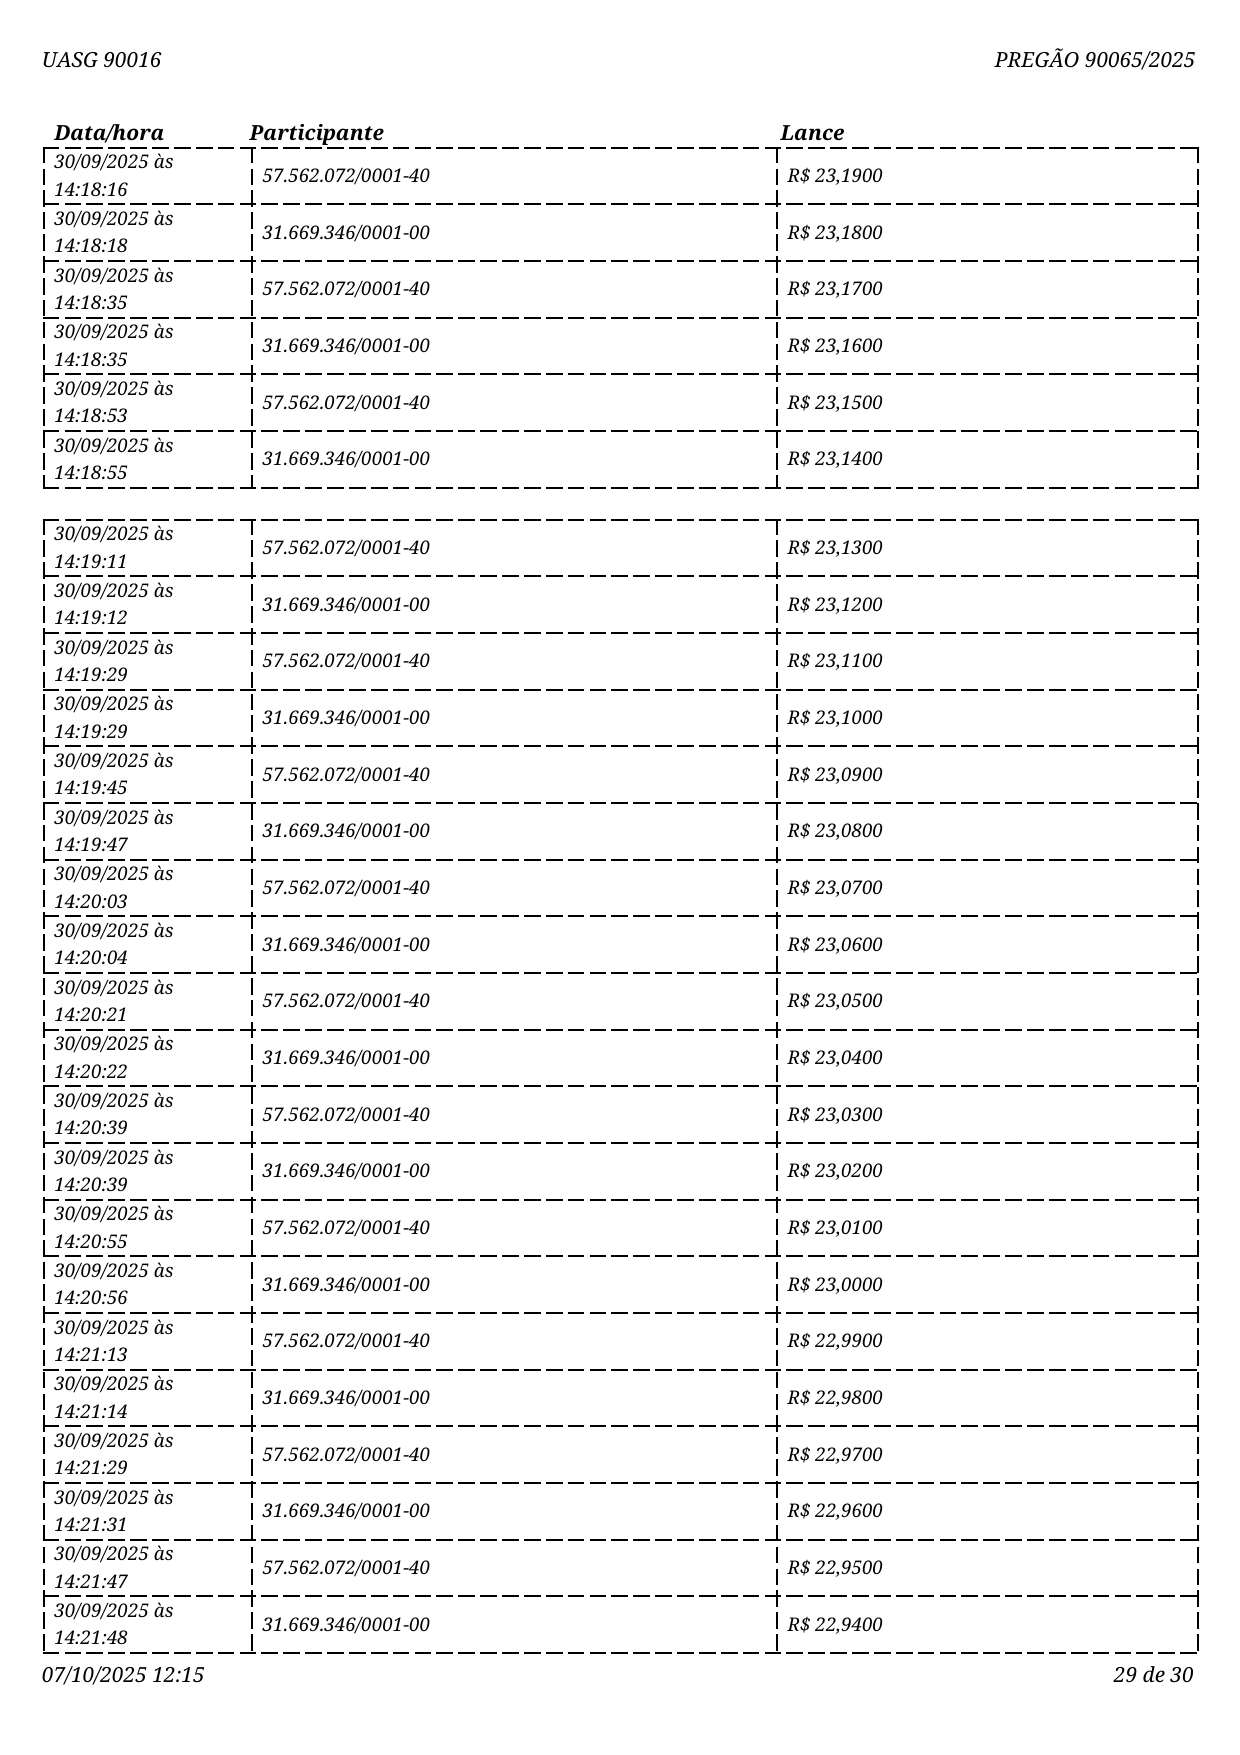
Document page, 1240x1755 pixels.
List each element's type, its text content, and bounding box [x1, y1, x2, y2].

table_cell R$ 23,0400 [777, 1029, 1198, 1085]
table_cell 57.562.072/0001-40 [252, 1199, 777, 1255]
table_cell 30/09/2025 às 14:21:29 [44, 1425, 252, 1482]
table_cell 57.562.072/0001-40 [252, 1539, 777, 1595]
table_cell 30/09/2025 às 14:19:29 [44, 689, 252, 745]
table_cell R$ 23,0800 [777, 802, 1198, 858]
table_cell 30/09/2025 às 14:19:29 [44, 632, 252, 688]
table_cell 31.669.346/0001-00 [252, 1142, 777, 1198]
table_cell R$ 22,9900 [777, 1312, 1198, 1368]
table_cell R$ 23,1200 [777, 575, 1198, 632]
table_cell 30/09/2025 às 14:19:12 [44, 575, 252, 632]
table_cell R$ 22,9500 [777, 1539, 1198, 1595]
table_cell 57.562.072/0001-40 [252, 260, 777, 317]
table_cell R$ 23,1900 [777, 147, 1198, 203]
table_cell 30/09/2025 às 14:18:35 [44, 317, 252, 373]
table_cell 57.562.072/0001-40 [252, 632, 777, 688]
table_cell 30/09/2025 às 14:18:18 [44, 203, 252, 260]
table_cell 57.562.072/0001-40 [252, 972, 777, 1028]
table_cell 30/09/2025 às 14:19:45 [44, 745, 252, 802]
table_header R$ 23,1300 [777, 519, 1198, 575]
table_cell 31.669.346/0001-00 [252, 1595, 777, 1652]
table_cell R$ 23,0300 [777, 1085, 1198, 1142]
table_cell R$ 23,1700 [777, 260, 1198, 317]
table_cell 30/09/2025 às 14:18:35 [44, 260, 252, 317]
table_header 30/09/2025 às 14:19:11 [44, 519, 252, 575]
table_cell 30/09/2025 às 14:21:48 [44, 1595, 252, 1652]
table_cell R$ 22,9700 [777, 1425, 1198, 1482]
table_cell 31.669.346/0001-00 [252, 915, 777, 972]
table_cell R$ 23,0100 [777, 1199, 1198, 1255]
table_cell R$ 23,0200 [777, 1142, 1198, 1198]
table_cell R$ 22,9800 [777, 1369, 1198, 1425]
table_cell R$ 23,0700 [777, 859, 1198, 915]
table_cell R$ 23,0600 [777, 915, 1198, 972]
table_cell 30/09/2025 às 14:20:55 [44, 1199, 252, 1255]
table_cell 30/09/2025 às 14:20:21 [44, 972, 252, 1028]
table_cell R$ 23,1600 [777, 317, 1198, 373]
table_cell 30/09/2025 às 14:20:22 [44, 1029, 252, 1085]
table_cell 30/09/2025 às 14:21:14 [44, 1369, 252, 1425]
table_cell 30/09/2025 às 14:21:31 [44, 1482, 252, 1538]
table_cell 31.669.346/0001-00 [252, 317, 777, 373]
table_cell 30/09/2025 às 14:20:39 [44, 1085, 252, 1142]
table_cell R$ 23,1100 [777, 632, 1198, 688]
table_cell 31.669.346/0001-00 [252, 203, 777, 260]
table_cell 57.562.072/0001-40 [252, 1085, 777, 1142]
table_header 57.562.072/0001-40 [252, 519, 777, 575]
table_cell 30/09/2025 às 14:20:39 [44, 1142, 252, 1198]
table_cell 31.669.346/0001-00 [252, 802, 777, 858]
table_cell R$ 22,9600 [777, 1482, 1198, 1538]
table_cell R$ 23,1800 [777, 203, 1198, 260]
table_cell R$ 23,1500 [777, 373, 1198, 430]
table_cell R$ 22,9400 [777, 1595, 1198, 1652]
table_cell R$ 23,0500 [777, 972, 1198, 1028]
table_cell 57.562.072/0001-40 [252, 859, 777, 915]
table_cell 31.669.346/0001-00 [252, 1029, 777, 1085]
table_cell 57.562.072/0001-40 [252, 745, 777, 802]
table_cell 30/09/2025 às 14:21:13 [44, 1312, 252, 1368]
table_cell 31.669.346/0001-00 [252, 1255, 777, 1312]
table_cell 30/09/2025 às 14:18:16 [44, 147, 252, 203]
table_cell 57.562.072/0001-40 [252, 1425, 777, 1482]
table_cell 30/09/2025 às 14:18:55 [44, 430, 252, 487]
table_cell 30/09/2025 às 14:20:04 [44, 915, 252, 972]
table_cell 31.669.346/0001-00 [252, 575, 777, 632]
table_cell 31.669.346/0001-00 [252, 689, 777, 745]
table_cell 57.562.072/0001-40 [252, 1312, 777, 1368]
table_cell 31.669.346/0001-00 [252, 430, 777, 487]
table_cell R$ 23,1000 [777, 689, 1198, 745]
table_cell 30/09/2025 às 14:20:56 [44, 1255, 252, 1312]
table_cell 30/09/2025 às 14:19:47 [44, 802, 252, 858]
table_cell 30/09/2025 às 14:21:47 [44, 1539, 252, 1595]
table_cell 57.562.072/0001-40 [252, 147, 777, 203]
table_cell R$ 23,1400 [777, 430, 1198, 487]
table_cell 30/09/2025 às 14:20:03 [44, 859, 252, 915]
table_cell R$ 23,0000 [777, 1255, 1198, 1312]
table_cell 57.562.072/0001-40 [252, 373, 777, 430]
table_cell R$ 23,0900 [777, 745, 1198, 802]
table_cell 31.669.346/0001-00 [252, 1369, 777, 1425]
table_cell 31.669.346/0001-00 [252, 1482, 777, 1538]
table_cell 30/09/2025 às 14:18:53 [44, 373, 252, 430]
